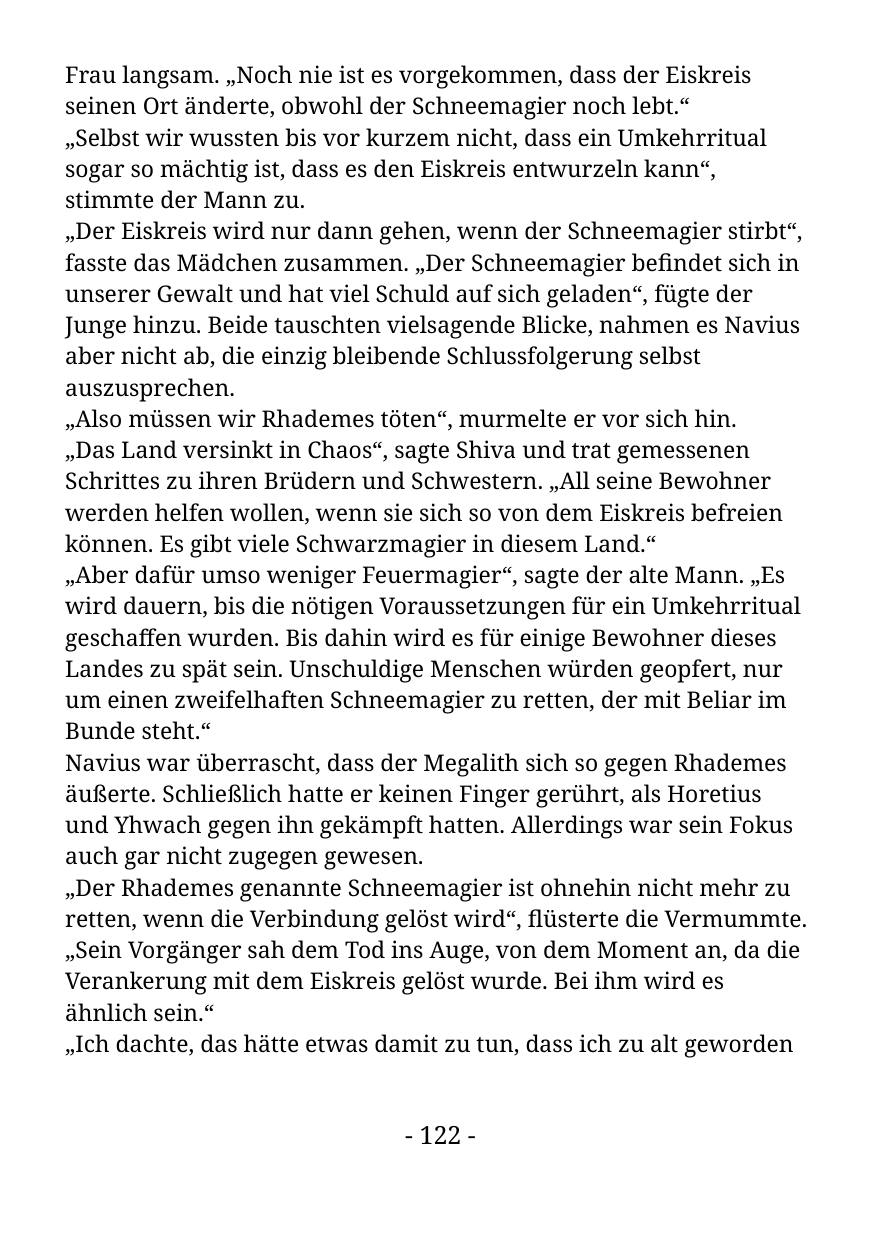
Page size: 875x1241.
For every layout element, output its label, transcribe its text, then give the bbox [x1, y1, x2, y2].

text Frau langsam. „Noch nie ist es vorgekommen, dass der Eiskreis seinen Ort änderte, obwohl der Schneemagier noch lebt.“ „Selbst wir wussten bis vor kurzem nicht, dass ein Umkehrritual sogar so mächtig ist, dass es den Eiskreis entwurzeln kann“, stimmte der Mann zu. „Der Eiskreis wird nur dann gehen, wenn der Schneemagier stirbt“, fasste das Mädchen zusammen. „Der Schneemagier befindet sich in unserer Gewalt und hat viel Schuld auf sich geladen“, fügte der Junge hinzu. Beide tauschten vielsagende Blicke, nahmen es Navius aber nicht ab, die einzig bleibende Schlussfolgerung selbst auszusprechen. „Also müssen wir Rhademes töten“, murmelte er vor sich hin. „Das Land versinkt in Chaos“, sagte Shiva und trat gemessenen Schrittes zu ihren Brüdern und Schwestern. „All seine Bewohner werden helfen wollen, wenn sie sich so von dem Eiskreis befreien können. Es gibt viele Schwarzmagier in diesem Land.“ „Aber dafür umso weniger Feuermagier“, sagte der alte Mann. „Es wird dauern, bis die nötigen Voraussetzungen für ein Umkehrritual geschaffen wurden. Bis dahin wird es für einige Bewohner dieses Landes zu spät sein. Unschuldige Menschen würden geopfert, nur um einen zweifelhaften Schneemagier zu retten, der mit Beliar im Bunde steht.“ Navius war überrascht, dass der Megalith sich so gegen Rhademes äußerte. Schließlich hatte er keinen Finger gerührt, als Horetius und Yhwach gegen ihn gekämpft hatten. Allerdings war sein Fokus auch gar nicht zugegen gewesen. „Der Rhademes genannte Schneemagier ist ohnehin nicht mehr zu retten, wenn die Verbindung gelöst wird“, flüsterte die Vermummte. „Sein Vorgänger sah dem Tod ins Auge, von dem Moment an, da die Verankerung mit dem Eiskreis gelöst wurde. Bei ihm wird es ähnlich sein.“ „Ich dachte, das hätte etwas damit zu tun, dass ich zu alt geworden [65, 59, 809, 1059]
